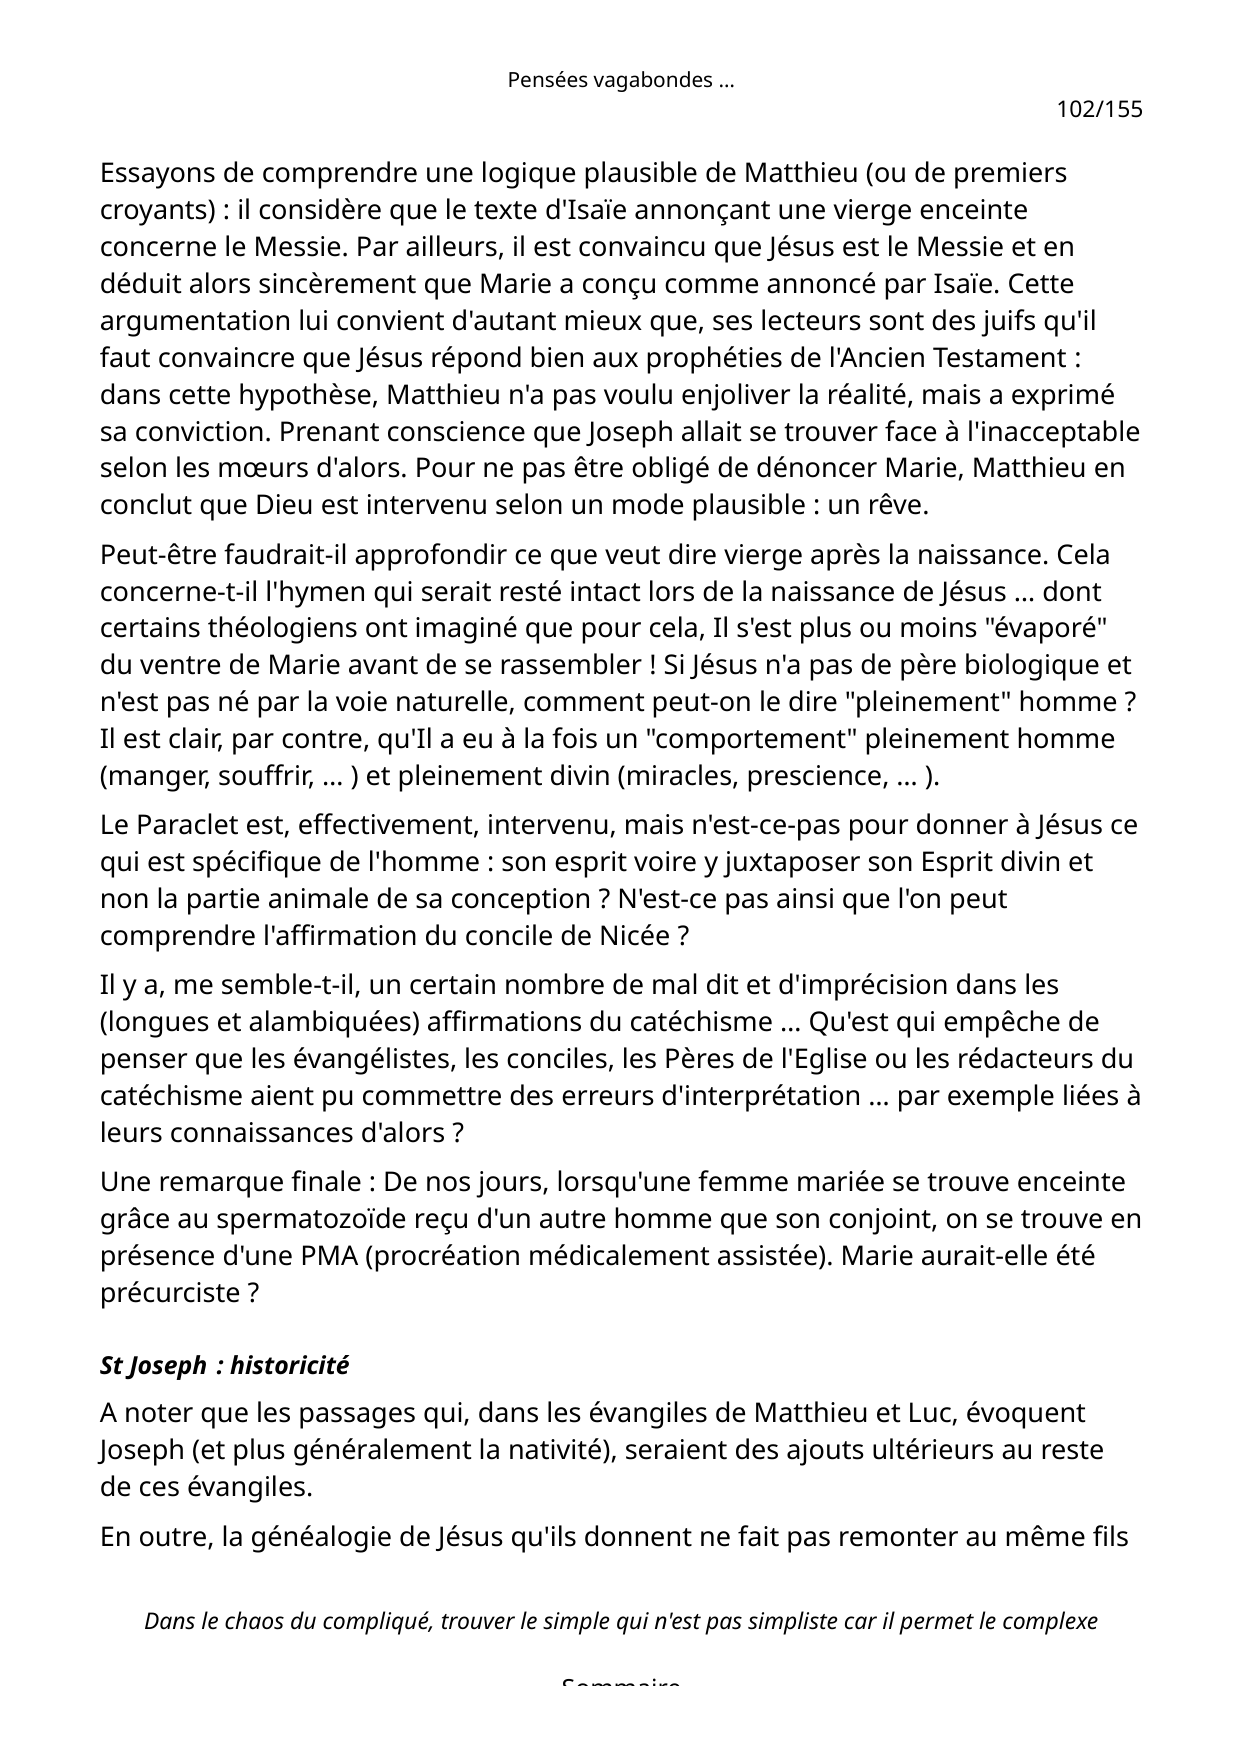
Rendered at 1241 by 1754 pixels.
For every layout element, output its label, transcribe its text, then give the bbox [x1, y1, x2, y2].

text Une remarque finale : De nos jours, lorsqu'une femme mariée se trouve enceinte grâce au spermatozoïde reçu d'un autre homme que son conjoint, on se trouve en présence d'une PMA (procréation médicalement assistée). Marie aurait-elle été précurciste ? [99, 1163, 1143, 1310]
text Il y a, me semble-t-il, un certain nombre de mal dit et d'imprécision dans les (longues et alambiquées) affirmations du catéchisme … Qu'est qui empêche de penser que les évangélistes, les conciles, les Pères de l'Eglise ou les rédacteurs du catéchisme aient pu commettre des erreurs d'interprétation … par exemple liées à leurs connaissances d'alors ? [99, 966, 1143, 1150]
text A noter que les passages qui, dans les évangiles de Matthieu et Luc, évoquent Joseph (et plus généralement la nativité), seraient des ajouts ultérieurs au reste de ces évangiles. [99, 1394, 1143, 1504]
text Essayons de comprendre une logique plausible de Matthieu (ou de premiers croyants) : il considère que le texte d'Isaïe annonçant une vierge enceinte concerne le Messie. Par ailleurs, il est convaincu que Jésus est le Messie et en déduit alors sincèrement que Marie a conçu comme annoncé par Isaïe. Cette argumentation lui convient d'autant mieux que, ses lecteurs sont des juifs qu'il faut convaincre que Jésus répond bien aux prophéties de l'Ancien Testament : dans cette hypothèse, Matthieu n'a pas voulu enjoliver la réalité, mais a exprimé sa conviction. Prenant conscience que Joseph allait se trouver face à l'inacceptable selon les mœurs d'alors. Pour ne pas être obligé de dénoncer Marie, Matthieu en conclut que Dieu est intervenu selon un mode plausible : un rêve. [99, 154, 1143, 523]
text Le Paraclet est, effectivement, intervenu, mais n'est-ce-pas pour donner à Jésus ce qui est spécifique de l'homme : son esprit voire y juxtaposer son Esprit divin et non la partie animale de sa conception ? N'est-ce pas ainsi que l'on peut comprendre l'affirmation du concile de Nicée ? [99, 806, 1143, 953]
subtitle St Joseph : historicité [99, 1348, 1143, 1381]
text En outre, la généalogie de Jésus qu'ils donnent ne fait pas remonter au même fils [99, 1517, 1143, 1554]
text Peut-être faudrait-il approfondir ce que veut dire vierge après la naissance. Cela concerne-t-il l'hymen qui serait resté intact lors de la naissance de Jésus … dont certains théologiens ont imaginé que pour cela, Il s'est plus ou moins "évaporé" du ventre de Marie avant de se rassembler ! Si Jésus n'a pas de père biologique et n'est pas né par la voie naturelle, comment peut-on le dire "pleinement" homme ? Il est clair, par contre, qu'Il a eu à la fois un "comportement" pleinement homme (manger, souffrir, … ) et pleinement divin (miracles, prescience, … ). [99, 535, 1143, 793]
